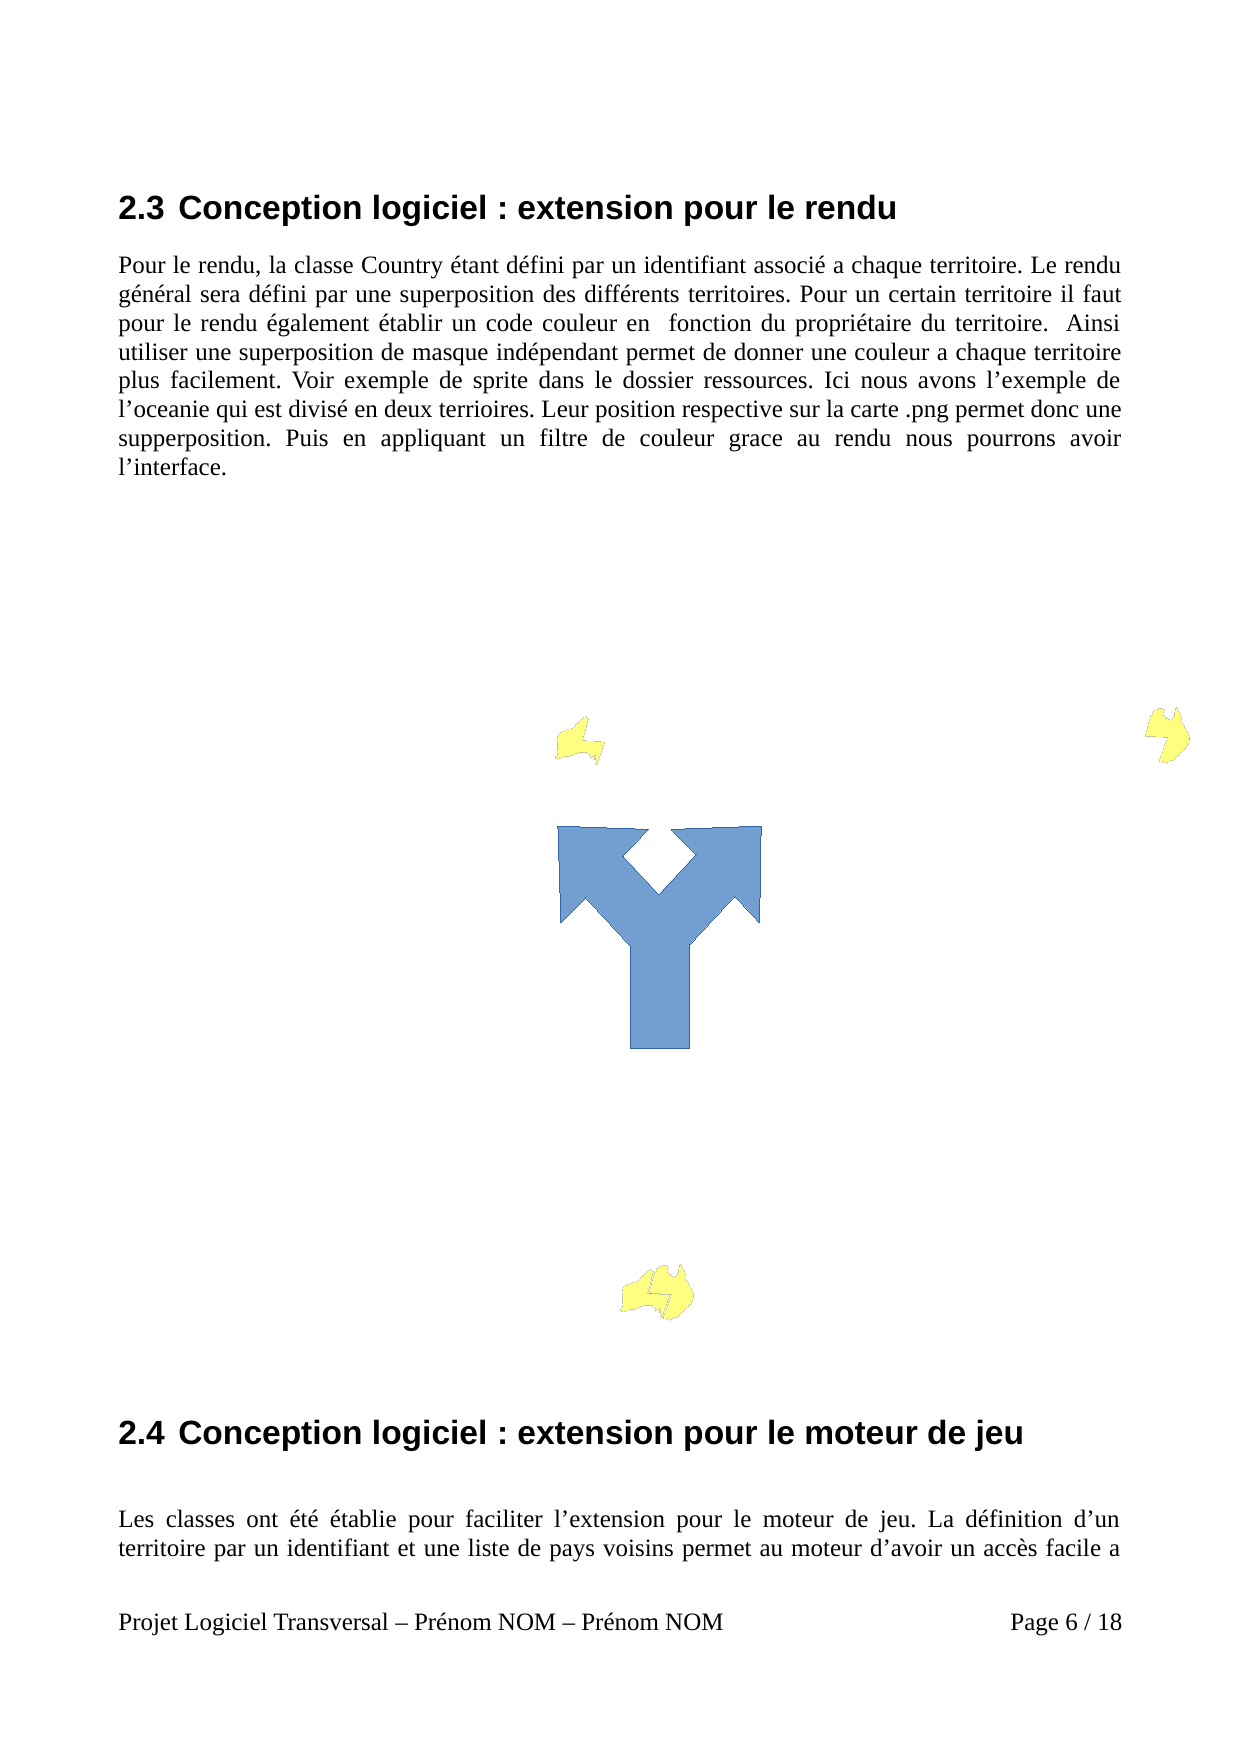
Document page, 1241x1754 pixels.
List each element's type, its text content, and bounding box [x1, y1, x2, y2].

picture [667, 522, 1213, 802]
subtitle Conception logiciel : extension pour le rendu [118, 188, 1122, 227]
text Pour le rendu, la classe Country étant défini par un identifiant associé a chaque territoire. Le rendu général sera défini par une superposition des différents territoires. Pour un certain territoire il faut pour le rendu également établir un code couleur en fonction du propriétaire du territoire. Ainsi utiliser une superposition de masque indépendant permet de donner une couleur a chaque territoire plus facilement. Voir exemple de sprite dans le dossier ressources. Ici nous avons l’exemple de l’oceanie qui est divisé en deux terrioires. Leur position respective sur la carte .png permet donc une supperposition. Puis en appliquant un filtre de couleur grace au rendu nous pourrons avoir l’interface. [118, 251, 1122, 481]
picture [170, 1080, 717, 1359]
text Les classes ont été établie pour faciliter l’extension pour le moteur de jeu. La définition d’un territoire par un identifiant et une liste de pays voisins permet au moteur d’avoir un accès facile a [118, 1504, 1122, 1562]
subtitle Conception logiciel : extension pour le moteur de jeu [118, 1413, 1122, 1452]
picture [105, 526, 651, 806]
